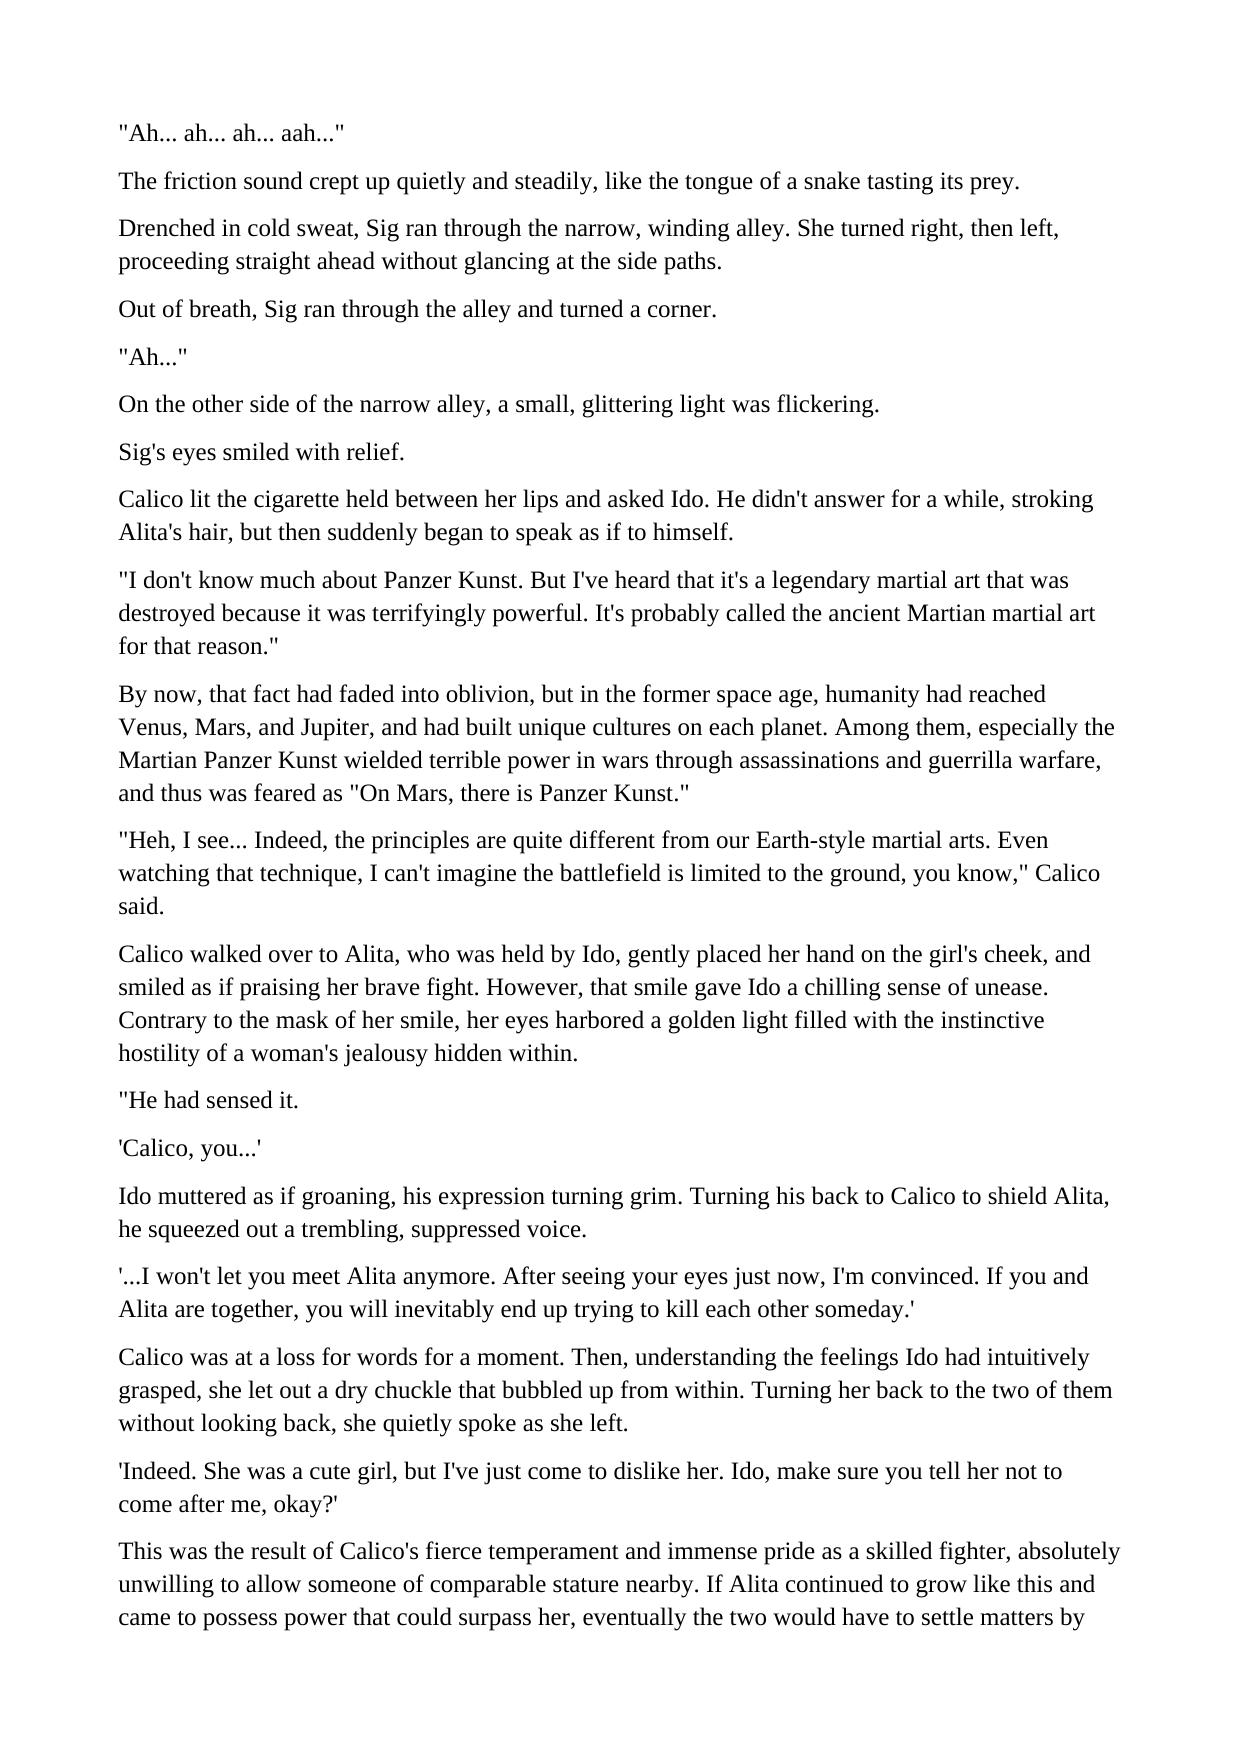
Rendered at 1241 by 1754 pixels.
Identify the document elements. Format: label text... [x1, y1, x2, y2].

text Calico walked over to Alita, who was held by Ido, gently placed her hand on the girl's cheek, and smiled as if praising her brave fight. However, that smile gave Ido a chilling sense of unease. Contrary to the mask of her smile, her eyes harbored a golden light filled with the instinctive hostility of a woman's jealousy hidden within. [118, 939, 1122, 1067]
text "Ah..." [118, 342, 1122, 370]
text By now, that fact had faded into oblivion, but in the former space age, humanity had reached Venus, Mars, and Jupiter, and had built unique cultures on each planet. Among them, especially the Martian Panzer Kunst wielded terrible power in wars through assassinations and guerrilla warfare, and thus was feared as "On Mars, there is Panzer Kunst." [118, 679, 1122, 806]
text 'Indeed. She was a cute girl, but I've just come to dislike her. Ido, make sure you tell her not to come after me, okay?' [118, 1456, 1122, 1517]
text Calico was at a loss for words for a moment. Then, understanding the feelings Ido had intuitively grasped, she let out a dry chuckle that bubbled up from within. Turning her back to the two of them without looking back, she quietly spoke as she left. [118, 1342, 1122, 1437]
text "Ah... ah... ah... aah..." [118, 118, 1122, 147]
text Drenched in cold sweat, Sig ran through the narrow, winding alley. She turned right, then left, proceeding straight ahead without glancing at the side paths. [118, 213, 1122, 275]
text Sig's eyes smiled with relief. [118, 437, 1122, 466]
text "I don't know much about Panzer Kunst. But I've heard that it's a legendary martial art that was destroyed because it was terrifyingly powerful. It's probably called the ancient Martian martial art for that reason." [118, 565, 1122, 660]
text Out of breath, Sig ran through the alley and turned a corner. [118, 294, 1122, 323]
text Calico lit the cigarette held between her lips and asked Ido. He didn't answer for a while, stroking Alita's hair, but then suddenly began to speak as if to himself. [118, 484, 1122, 546]
text Ido muttered as if groaning, his expression turning grim. Turning his back to Calico to shield Alita, he squeezed out a trembling, suppressed voice. [118, 1181, 1122, 1243]
text '...I won't let you meet Alita anymore. After seeing your eyes just now, I'm convinced. If you and Alita are together, you will inevitably end up trying to kill each other someday.' [118, 1261, 1122, 1323]
text This was the result of Calico's fierce temperament and immense pride as a skilled fighter, absolutely unwilling to allow someone of comparable stature nearby. If Alita continued to grow like this and came to possess power that could surpass her, eventually the two would have to settle matters by [118, 1536, 1122, 1631]
text "Heh, I see... Indeed, the principles are quite different from our Earth-style martial arts. Even watching that technique, I can't imagine the battlefield is limited to the ground, you know," Calico said. [118, 825, 1122, 920]
text "He had sensed it. [118, 1086, 1122, 1114]
text 'Calico, you...' [118, 1133, 1122, 1162]
text The friction sound crept up quietly and steadily, like the tongue of a snake tasting its prey. [118, 166, 1122, 194]
text On the other side of the narrow alley, a small, glittering light was flickering. [118, 389, 1122, 418]
